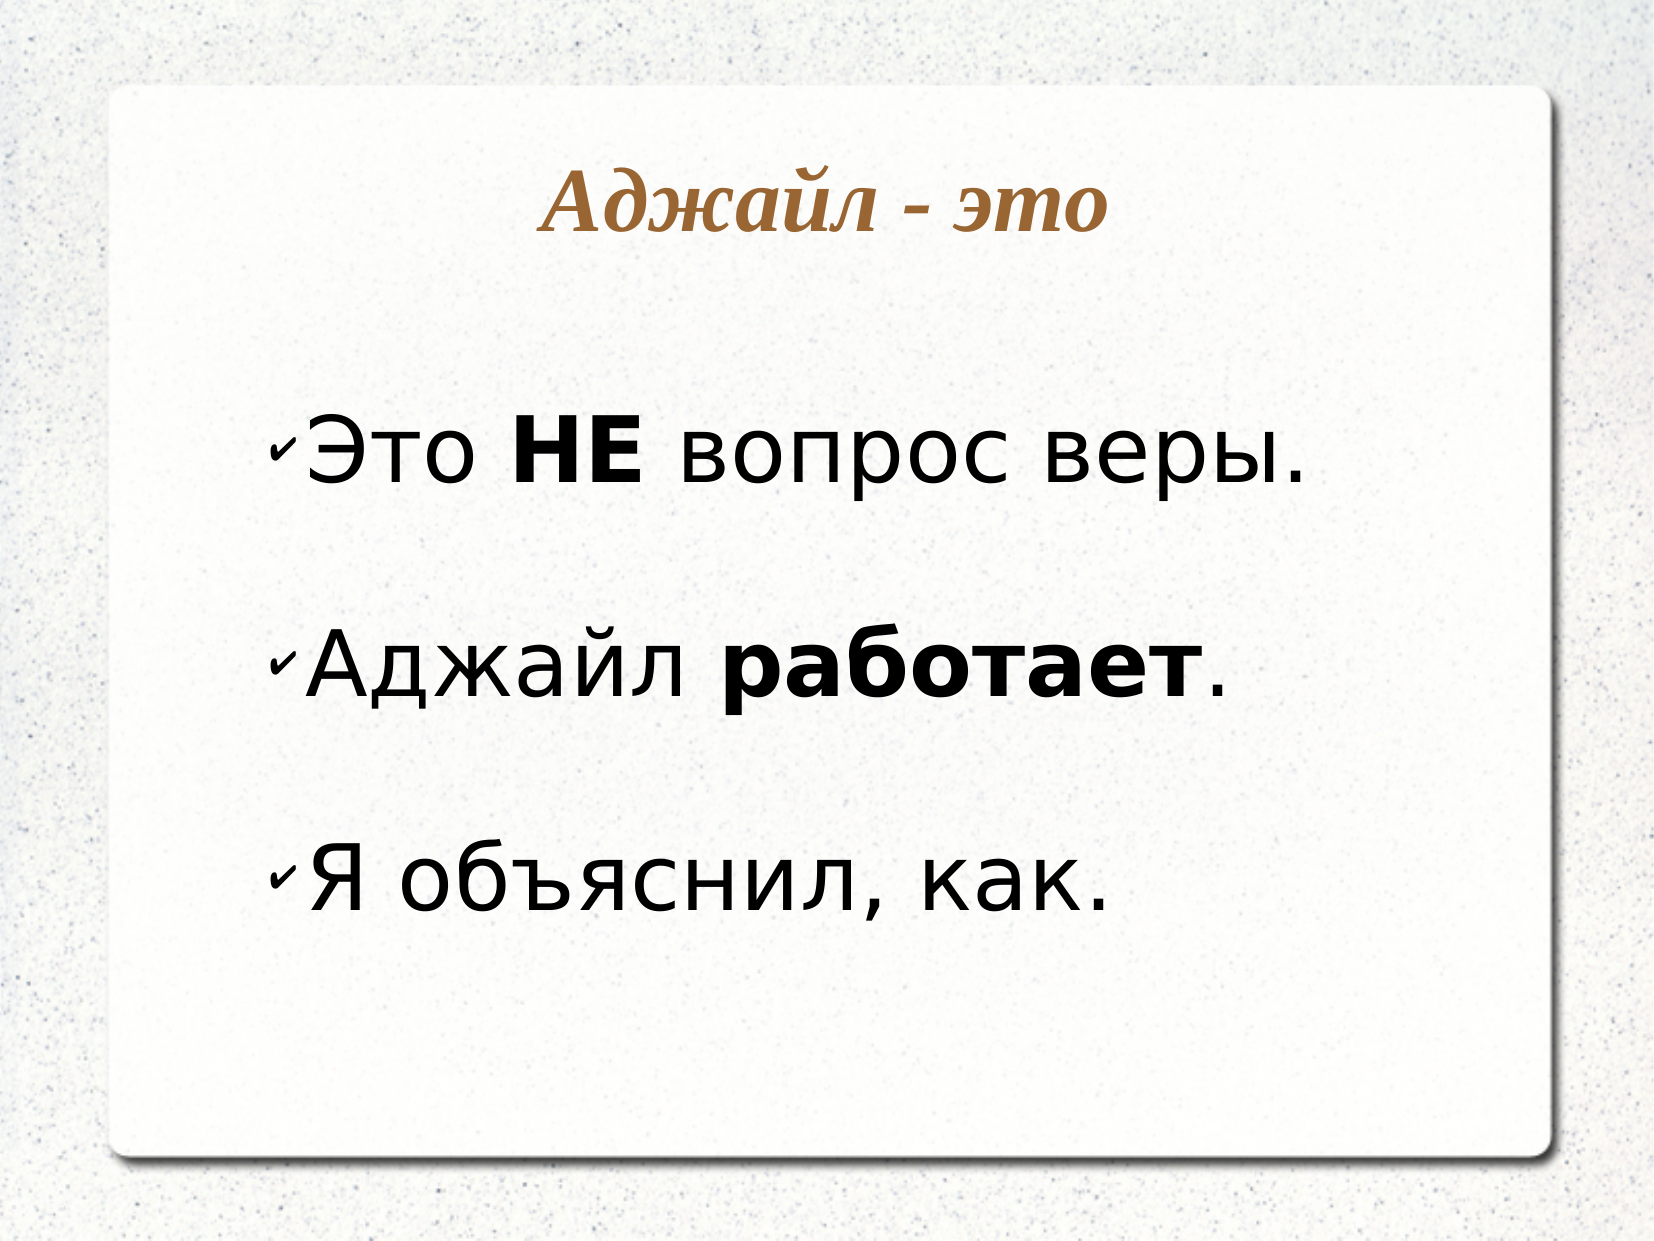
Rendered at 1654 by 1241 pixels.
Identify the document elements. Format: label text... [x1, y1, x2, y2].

text_box Это НЕ вопрос веры. Аджайл работает. Я объяснил, как. [255, 390, 1327, 940]
picture [0, 0, 1654, 1241]
title Аджайл - это [118, 96, 1536, 304]
